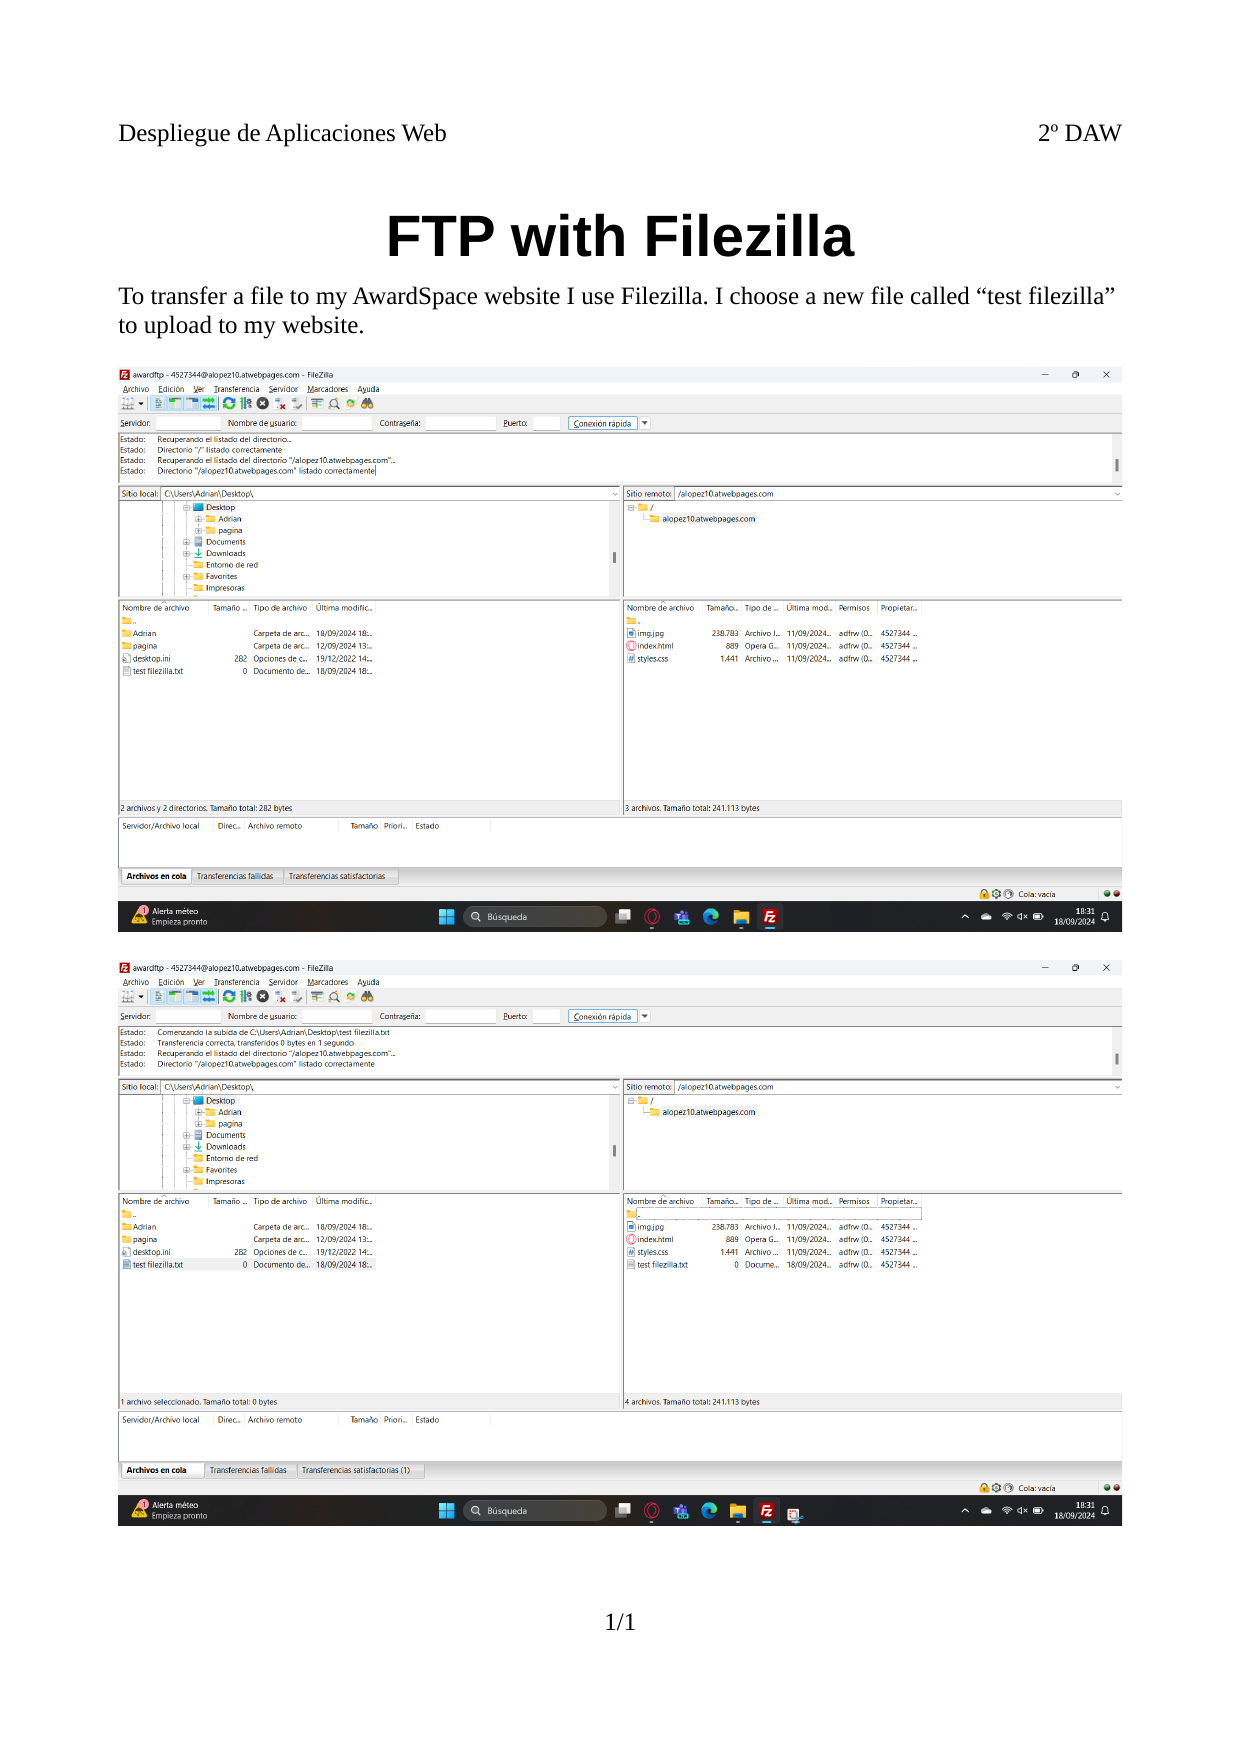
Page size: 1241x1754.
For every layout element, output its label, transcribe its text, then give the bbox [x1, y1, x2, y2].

text To transfer a file to my AwardSpace website I use Filezilla. I choose a new file called “test filezilla” to upload to my website. [118, 281, 1122, 338]
title FTP with Filezilla [118, 201, 1122, 268]
picture [118, 960, 1123, 1526]
picture [118, 367, 1123, 932]
